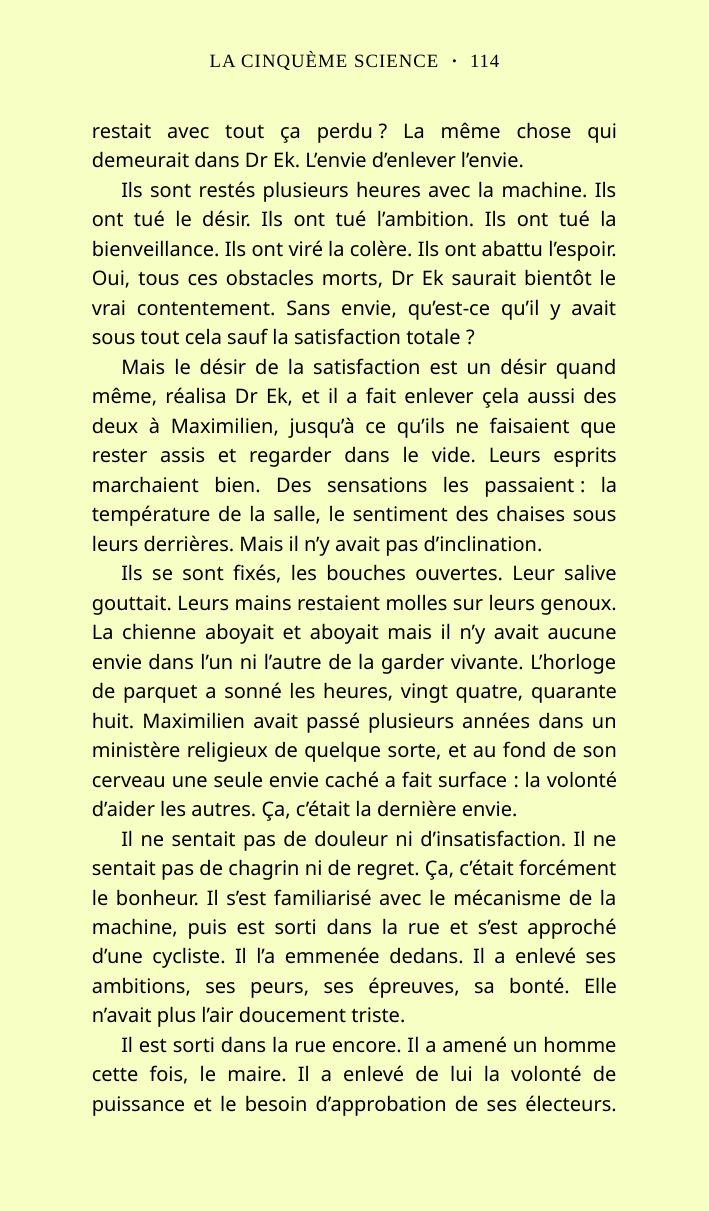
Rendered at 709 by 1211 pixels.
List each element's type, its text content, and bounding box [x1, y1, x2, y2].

text restait avec tout ça perdu ? La même chose qui demeurait dans Dr Ek. L’envie d’enlever l’envie. [92, 115, 617, 174]
text Ils se sont fixés, les bouches ouvertes. Leur salive gouttait. Leurs mains restaient molles sur leurs genoux. La chienne aboyait et aboyait mais il n’y avait aucune envie dans l’un ni l’autre de la garder vivante. L’horloge de parquet a sonné les heures, vingt quatre, quarante huit. Maximilien avait passé plusieurs années dans un ministère religieux de quelque sorte, et au fond de son cerveau une seule envie caché a fait surface : la volonté d’aider les autres. Ça, c’était la dernière envie. [92, 557, 617, 822]
text Il est sorti dans la rue encore. Il a amené un homme cette fois, le maire. Il a enlevé de lui la volonté de puissance et le besoin d’approbation de ses électeurs. [92, 1029, 617, 1117]
text Il ne sentait pas de douleur ni d’insatisfaction. Il ne sentait pas de chagrin ni de regret. Ça, c’était forcément le bonheur. Il s’est familiarisé avec le mécanisme de la machine, puis est sorti dans la rue et s’est approché d’une cycliste. Il l’a emmenée dedans. Il a enlevé ses ambitions, ses peurs, ses épreuves, sa bonté. Elle n’avait plus l’air doucement triste. [92, 822, 617, 1029]
text Ils sont restés plusieurs heures avec la machine. Ils ont tué le désir. Ils ont tué l’ambition. Ils ont tué la bienveillance. Ils ont viré la colère. Ils ont abattu l’espoir. Oui, tous ces obstacles morts, Dr Ek saurait bientôt le vrai contentement. Sans envie, qu’est-ce qu’il y avait sous tout cela sauf la satisfaction totale ? [92, 174, 617, 351]
text Mais le désir de la satisfaction est un désir quand même, réalisa Dr Ek, et il a fait enlever çela aussi des deux à Maximilien, jusqu’à ce qu’ils ne faisaient que rester assis et regarder dans le vide. Leurs esprits marchaient bien. Des sensations les passaient : la température de la salle, le sentiment des chaises sous leurs derrières. Mais il n’y avait pas d’inclination. [92, 351, 617, 557]
